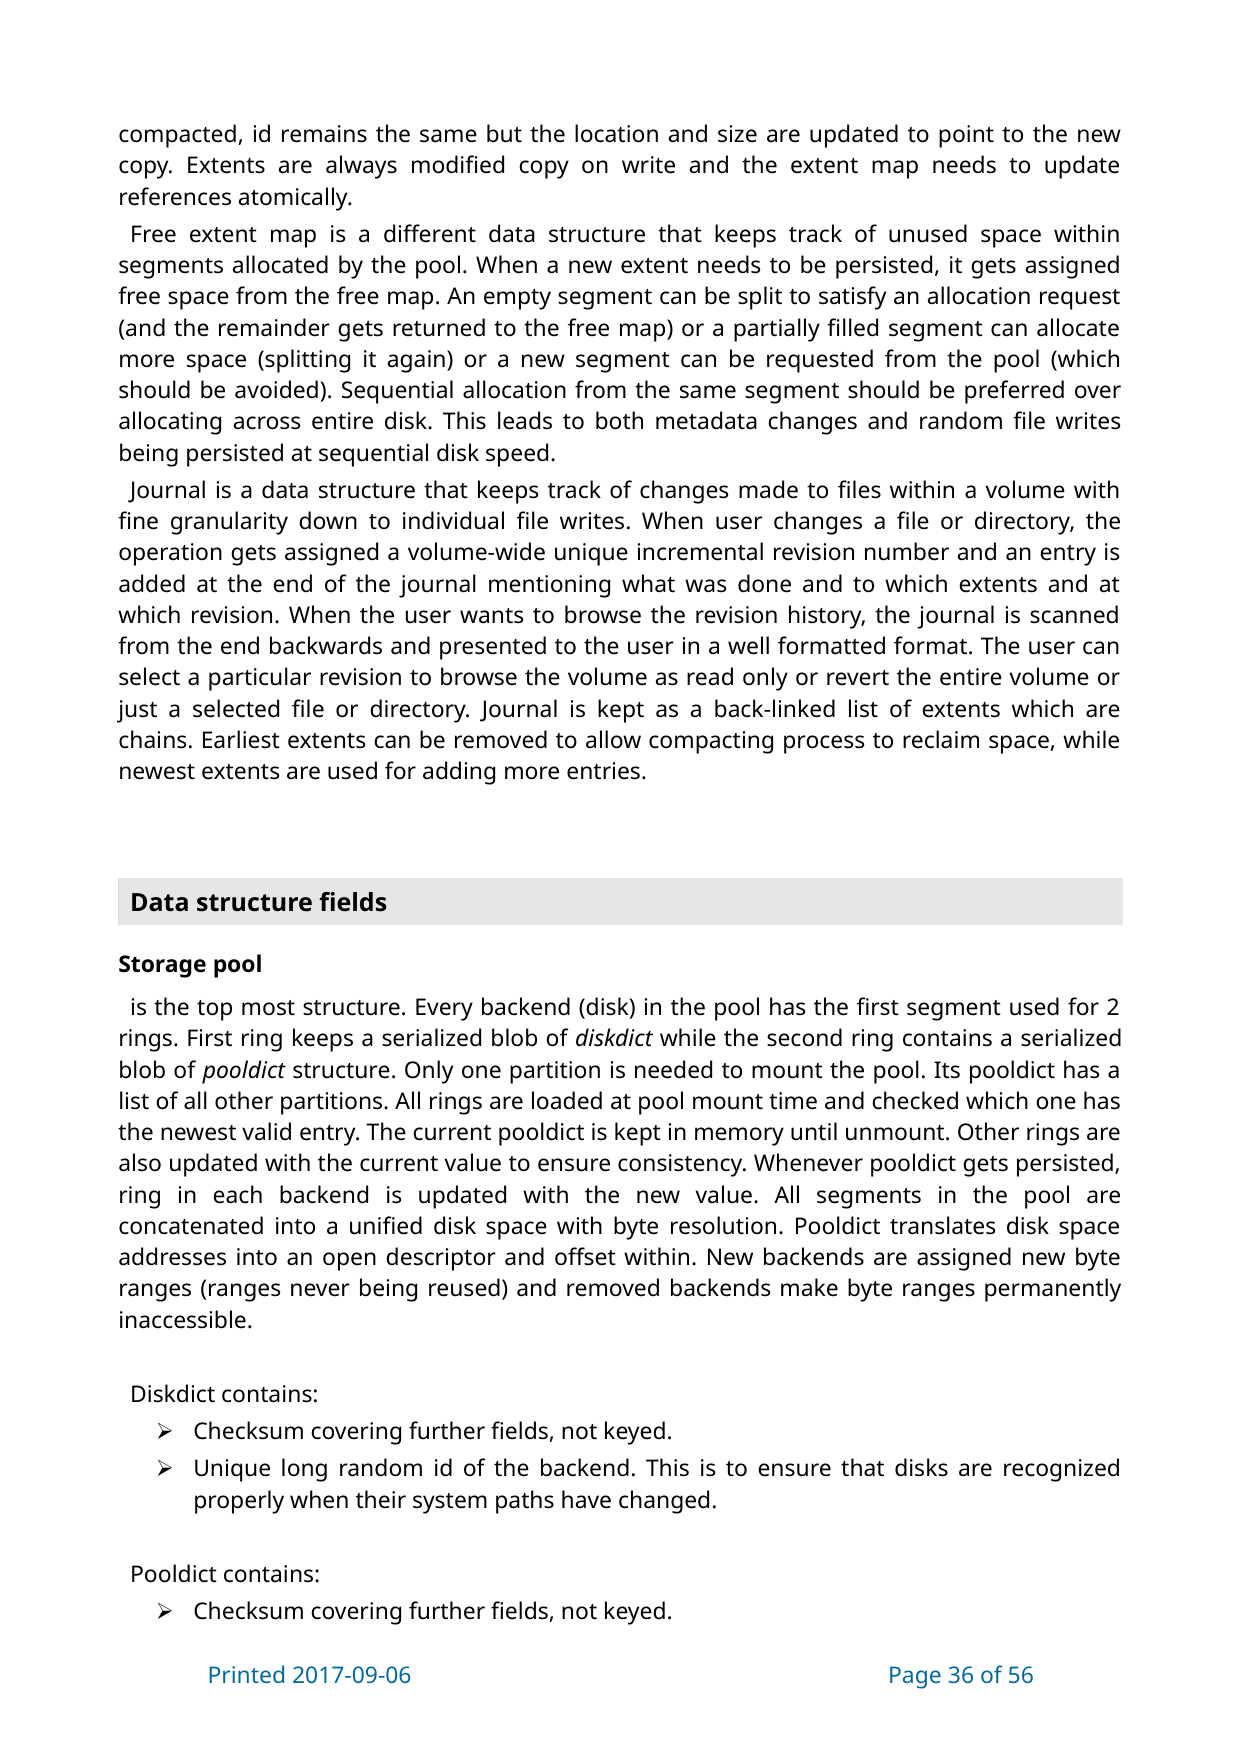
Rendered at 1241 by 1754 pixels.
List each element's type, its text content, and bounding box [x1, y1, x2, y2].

list Checksum covering further fields, not keyed. [156, 1415, 1122, 1446]
text compacted, id remains the same but the location and size are updated to point to the new copy. Extents are always modified copy on write and the extent map needs to update references atomically. [118, 118, 1122, 212]
text Journal is a data structure that keeps track of changes made to files within a volume with fine granularity down to individual file writes. When user changes a file or directory, the operation gets assigned a volume-wide unique incremental revision number and an entry is added at the end of the journal mentioning what was done and to which extents and at which revision. When the user wants to browse the revision history, the journal is scanned from the end backwards and presented to the user in a well formatted format. The user can select a particular revision to browse the volume as read only or revert the entire volume or just a selected file or directory. Journal is kept as a back-linked list of extents which are chains. Earliest extents can be removed to allow compacting process to reclaim space, while newest extents are used for adding more entries. [118, 474, 1122, 786]
list Unique long random id of the backend. This is to ensure that disks are recognized properly when their system paths have changed. [156, 1452, 1122, 1515]
subtitle Storage pool [118, 948, 1122, 979]
subtitle Data structure fields [119, 879, 1122, 924]
list Checksum covering further fields, not keyed. [156, 1595, 1122, 1626]
text Free extent map is a different data structure that keeps track of unused space within segments allocated by the pool. When a new extent needs to be persisted, it gets assigned free space from the free map. An empty segment can be split to satisfy an allocation request (and the remainder gets returned to the free map) or a partially filled segment can allocate more space (splitting it again) or a new segment can be requested from the pool (which should be avoided). Sequential allocation from the same segment should be preferred over allocating across entire disk. This leads to both metadata changes and random file writes being persisted at sequential disk speed. [118, 218, 1122, 468]
text is the top most structure. Every backend (disk) in the pool has the first segment used for 2 rings. First ring keeps a serialized blob of diskdict while the second ring contains a serialized blob of pooldict structure. Only one partition is needed to mount the pool. Its pooldict has a list of all other partitions. All rings are loaded at pool mount time and checked which one has the newest valid entry. The current pooldict is kept in memory until unmount. Other rings are also updated with the current value to ensure consistency. Whenever pooldict gets persisted, ring in each backend is updated with the new value. All segments in the pool are concatenated into a unified disk space with byte resolution. Pooldict translates disk space addresses into an open descriptor and offset within. New backends are assigned new byte ranges (ranges never being reused) and removed backends make byte ranges permanently inaccessible. [118, 991, 1122, 1335]
text Pooldict contains: [118, 1558, 1122, 1589]
text Diskdict contains: [118, 1378, 1122, 1409]
